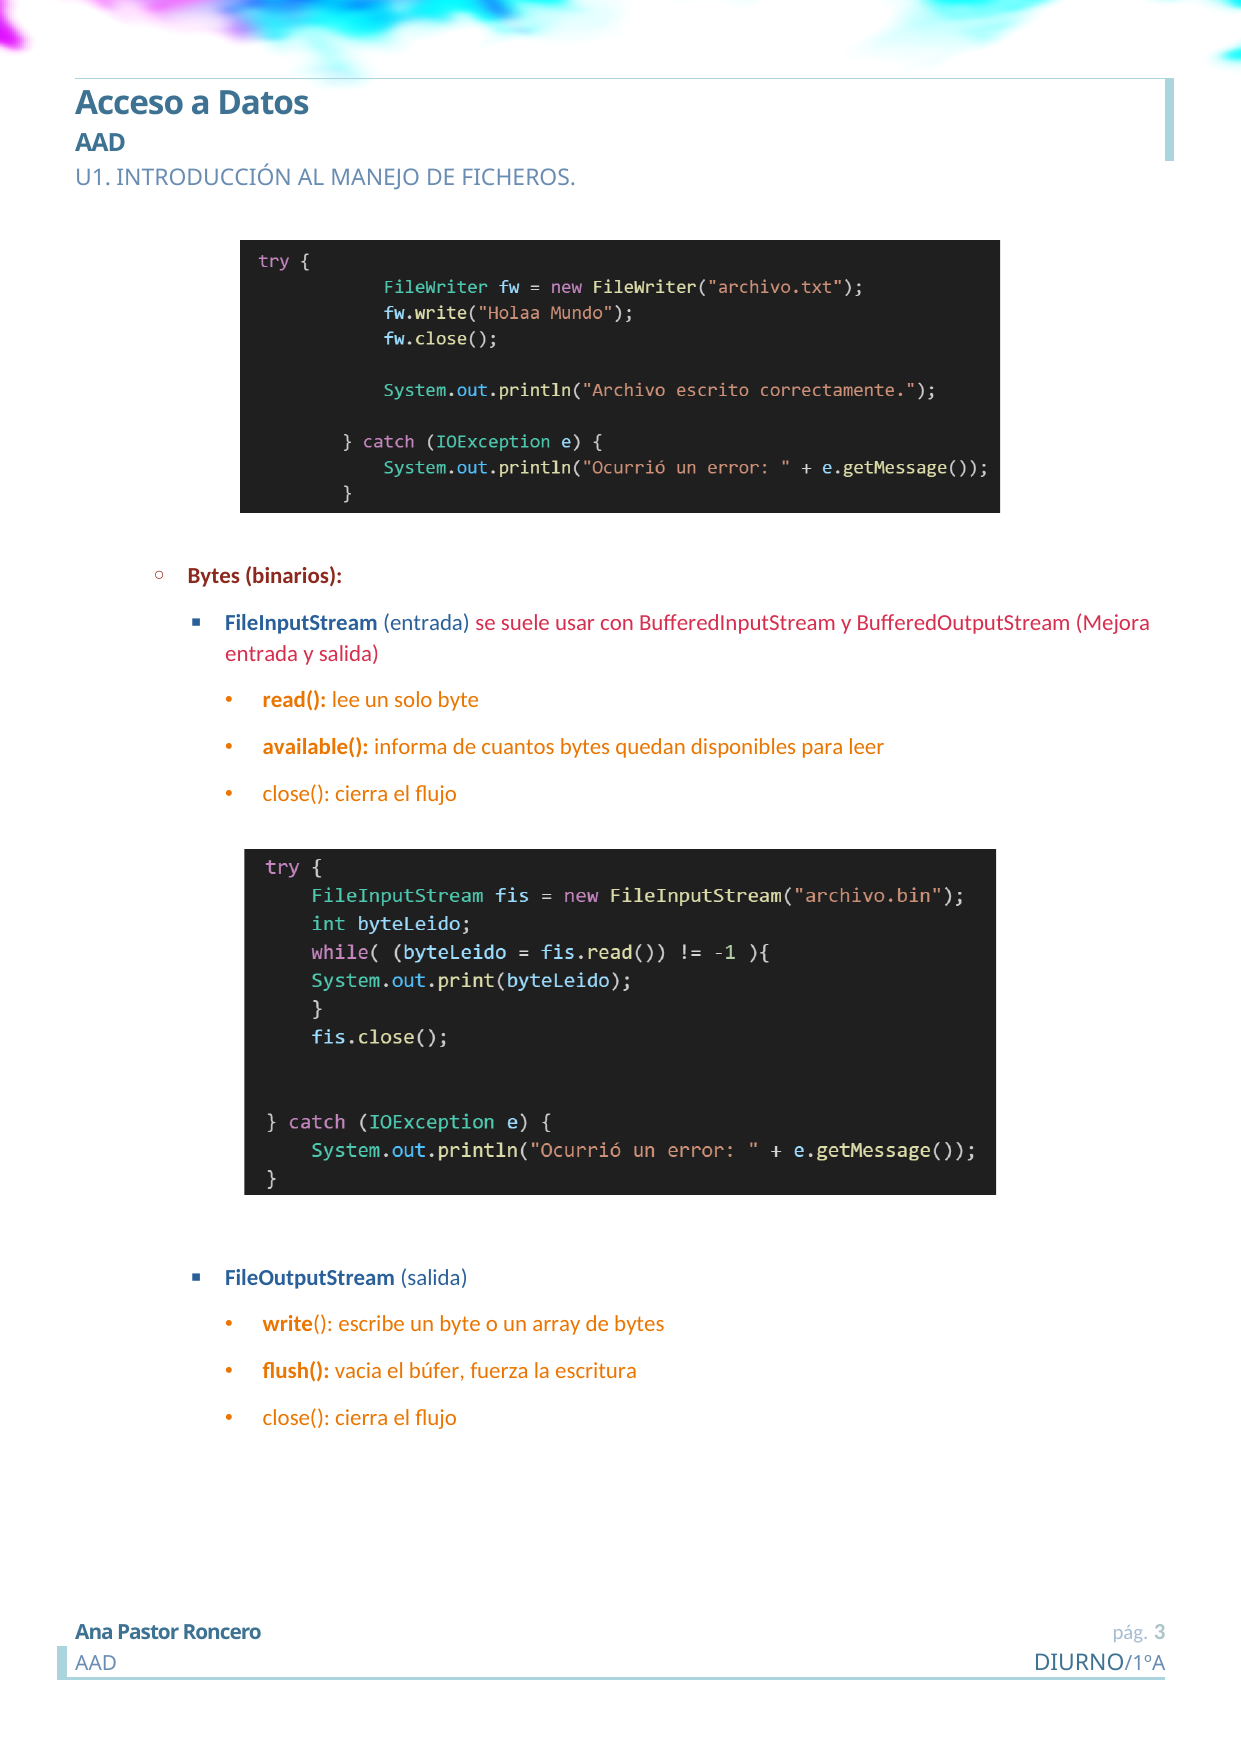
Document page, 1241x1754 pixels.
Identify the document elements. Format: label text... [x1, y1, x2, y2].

list Bytes (binarios): [150, 562, 1165, 590]
list FileOutputStream (salida) [187, 1263, 1165, 1291]
picture [240, 240, 1001, 513]
list write(): escribe un byte o un array de bytes [225, 1309, 1165, 1338]
list read(): lee un solo byte [225, 686, 1165, 714]
list close(): cierra el flujo [225, 779, 1165, 807]
picture [353, 0, 371, 6]
list close(): cierra el flujo [225, 1403, 1165, 1431]
list flush(): vacia el búfer, fuerza la escritura [225, 1356, 1165, 1384]
picture [244, 849, 997, 1195]
list FileInputStream (entrada) se suele usar con BufferedInputStream y BufferedOutputStream (Mejora entrada y salida) [187, 608, 1165, 667]
list available(): informa de cuantos bytes quedan disponibles para leer [225, 732, 1165, 761]
picture [0, 0, 1241, 140]
